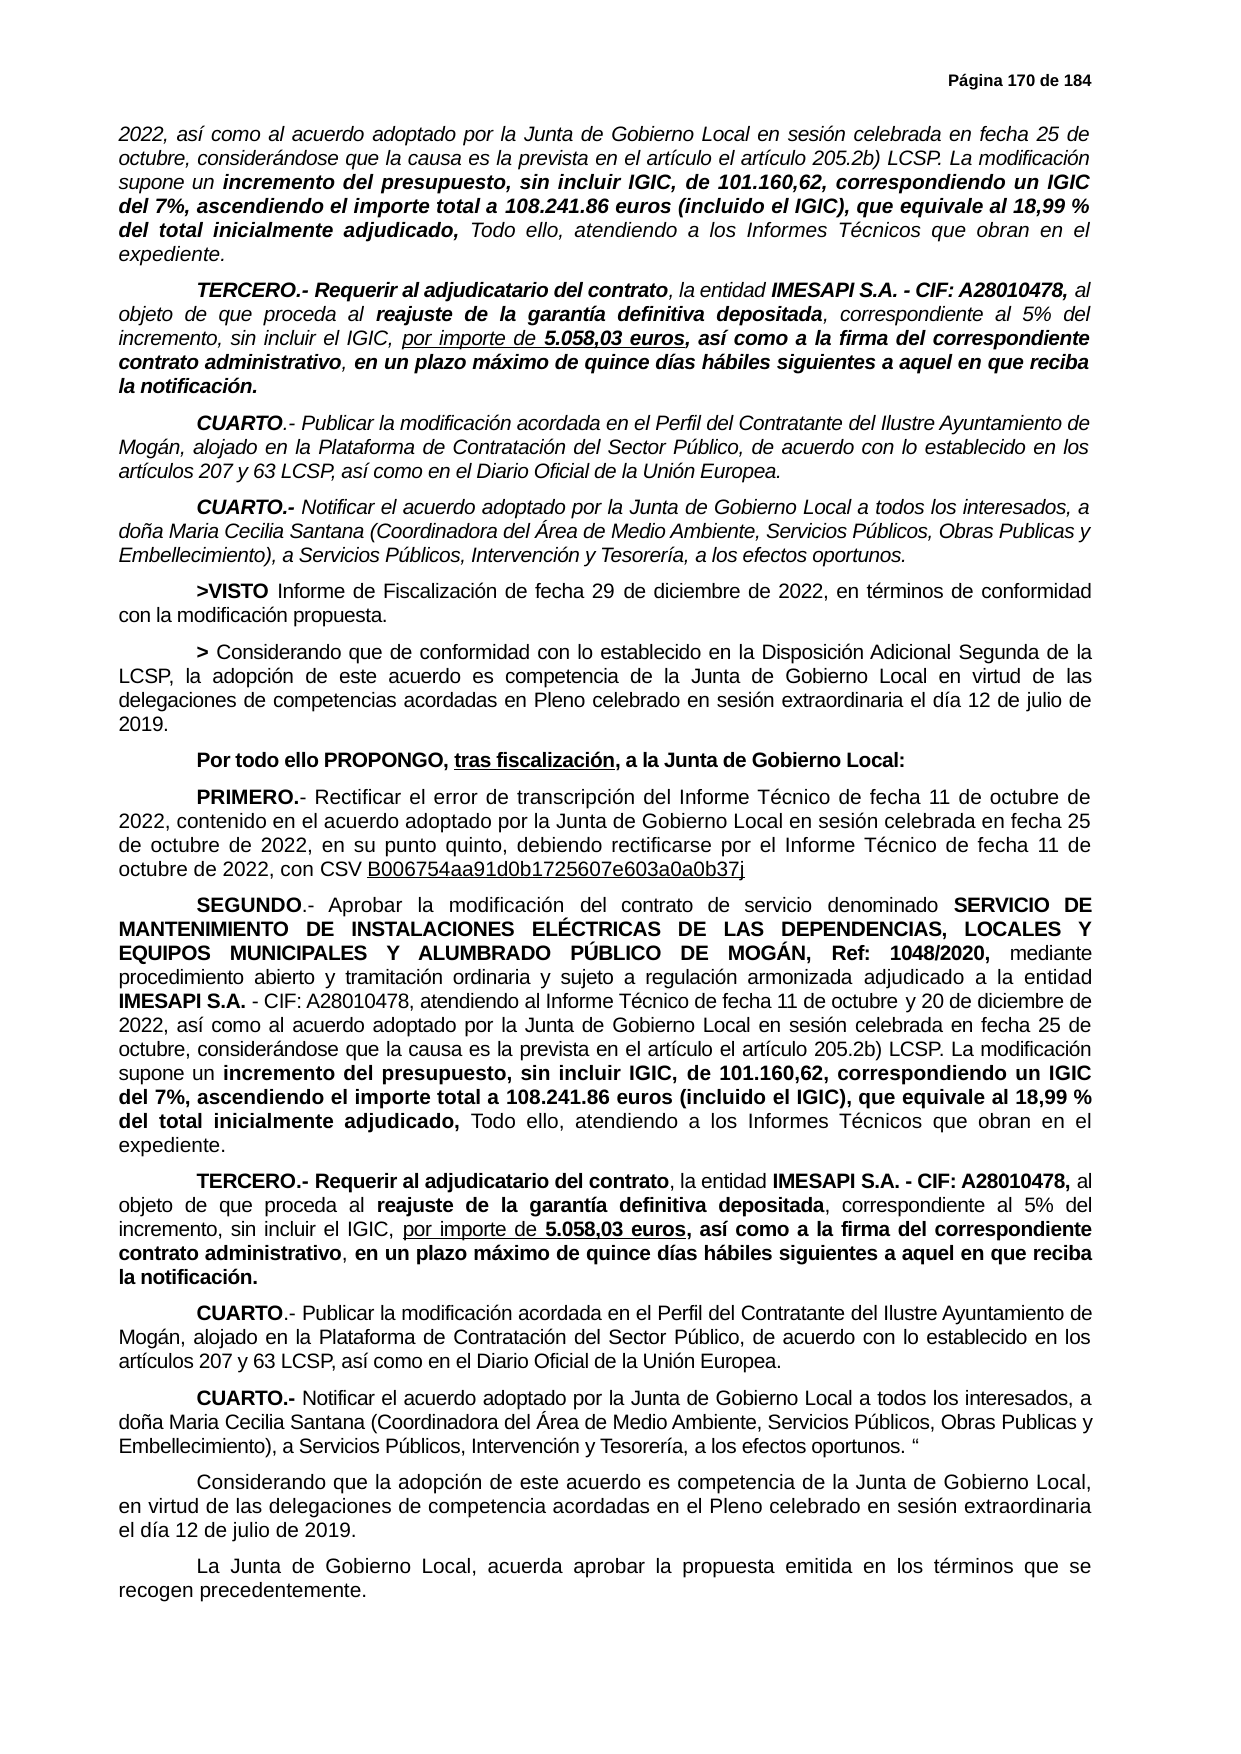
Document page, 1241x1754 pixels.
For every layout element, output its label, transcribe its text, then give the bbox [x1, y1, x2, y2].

text >VISTO Informe de Fiscalización de fecha 29 de diciembre de 2022, en términos de conformidad con la modificación propuesta. [118, 579, 1092, 627]
text > Considerando que de conformidad con lo establecido en la Disposición Adicional Segunda de la LCSP, la adopción de este acuerdo es competencia de la Junta de Gobierno Local en virtud de las delegaciones de competencias acordadas en Pleno celebrado en sesión extraordinaria el día 12 de julio de 2019. [118, 640, 1092, 736]
text CUARTO.- Publicar la modificación acordada en el Perfil del Contratante del Ilustre Ayuntamiento de Mogán, alojado en la Plataforma de Contratación del Sector Público, de acuerdo con lo establecido en los artículos 207 y 63 LCSP, así como en el Diario Oficial de la Unión Europea. [118, 411, 1092, 482]
text 2022, así como al acuerdo adoptado por la Junta de Gobierno Local en sesión celebrada en fecha 25 de octubre, considerándose que la causa es la prevista en el artículo el artículo 205.2b) LCSP. La modificación supone un incremento del presupuesto, sin incluir IGIC, de 101.160,62, correspondiendo un IGIC del 7%, ascendiendo el importe total a 108.241.86 euros (incluido el IGIC), que equivale al 18,99 % del total inicialmente adjudicado, Todo ello, atendiendo a los Informes Técnicos que obran en el expediente. [118, 122, 1092, 266]
text CUARTO.- Notificar el acuerdo adoptado por la Junta de Gobierno Local a todos los interesados, a doña Maria Cecilia Santana (Coordinadora del Área de Medio Ambiente, Servicios Públicos, Obras Publicas y Embellecimiento), a Servicios Públicos, Intervención y Tesorería, a los efectos oportunos. “ [118, 1386, 1092, 1457]
text SEGUNDO.- Aprobar la modificación del contrato de servicio denominado SERVICIO DE MANTENIMIENTO DE INSTALACIONES ELÉCTRICAS DE LAS DEPENDENCIAS, LOCALES Y EQUIPOS MUNICIPALES Y ALUMBRADO PÚBLICO DE MOGÁN, Ref: 1048/2020, mediante procedimiento abierto y tramitación ordinaria y sujeto a regulación armonizada adjudicado a la entidad IMESAPI S.A. - CIF: A28010478, atendiendo al Informe Técnico de fecha 11 de octubre y 20 de diciembre de 2022, así como al acuerdo adoptado por la Junta de Gobierno Local en sesión celebrada en fecha 25 de octubre, considerándose que la causa es la prevista en el artículo el artículo 205.2b) LCSP. La modificación supone un incremento del presupuesto, sin incluir IGIC, de 101.160,62, correspondiendo un IGIC del 7%, ascendiendo el importe total a 108.241.86 euros (incluido el IGIC), que equivale al 18,99 % del total inicialmente adjudicado, Todo ello, atendiendo a los Informes Técnicos que obran en el expediente. [118, 893, 1092, 1156]
text CUARTO.- Publicar la modificación acordada en el Perfil del Contratante del Ilustre Ayuntamiento de Mogán, alojado en la Plataforma de Contratación del Sector Público, de acuerdo con lo establecido en los artículos 207 y 63 LCSP, así como en el Diario Oficial de la Unión Europea. [118, 1301, 1092, 1373]
text TERCERO.- Requerir al adjudicatario del contrato, la entidad IMESAPI S.A. - CIF: A28010478, al objeto de que proceda al reajuste de la garantía definitiva depositada, correspondiente al 5% del incremento, sin incluir el IGIC, por importe de 5.058,03 euros, así como a la firma del correspondiente contrato administrativo, en un plazo máximo de quince días hábiles siguientes a aquel en que reciba la notificación. [118, 1169, 1092, 1289]
text La Junta de Gobierno Local, acuerda aprobar la propuesta emitida en los términos que se recogen precedentemente. [118, 1554, 1092, 1602]
text Considerando que la adopción de este acuerdo es competencia de la Junta de Gobierno Local, en virtud de las delegaciones de competencia acordadas en el Pleno celebrado en sesión extraordinaria el día 12 de julio de 2019. [118, 1470, 1092, 1542]
text Por todo ello PROPONGO, tras fiscalización, a la Junta de Gobierno Local: [118, 748, 1092, 772]
text PRIMERO.- Rectificar el error de transcripción del Informe Técnico de fecha 11 de octubre de 2022, contenido en el acuerdo adoptado por la Junta de Gobierno Local en sesión celebrada en fecha 25 de octubre de 2022, en su punto quinto, debiendo rectificarse por el Informe Técnico de fecha 11 de octubre de 2022, con CSV B006754aa91d0b1725607e603a0a0b37j [118, 784, 1092, 880]
text TERCERO.- Requerir al adjudicatario del contrato, la entidad IMESAPI S.A. - CIF: A28010478, al objeto de que proceda al reajuste de la garantía definitiva depositada, correspondiente al 5% del incremento, sin incluir el IGIC, por importe de 5.058,03 euros, así como a la firma del correspondiente contrato administrativo, en un plazo máximo de quince días hábiles siguientes a aquel en que reciba la notificación. [118, 278, 1092, 398]
text CUARTO.- Notificar el acuerdo adoptado por la Junta de Gobierno Local a todos los interesados, a doña Maria Cecilia Santana (Coordinadora del Área de Medio Ambiente, Servicios Públicos, Obras Publicas y Embellecimiento), a Servicios Públicos, Intervención y Tesorería, a los efectos oportunos. [118, 495, 1092, 567]
